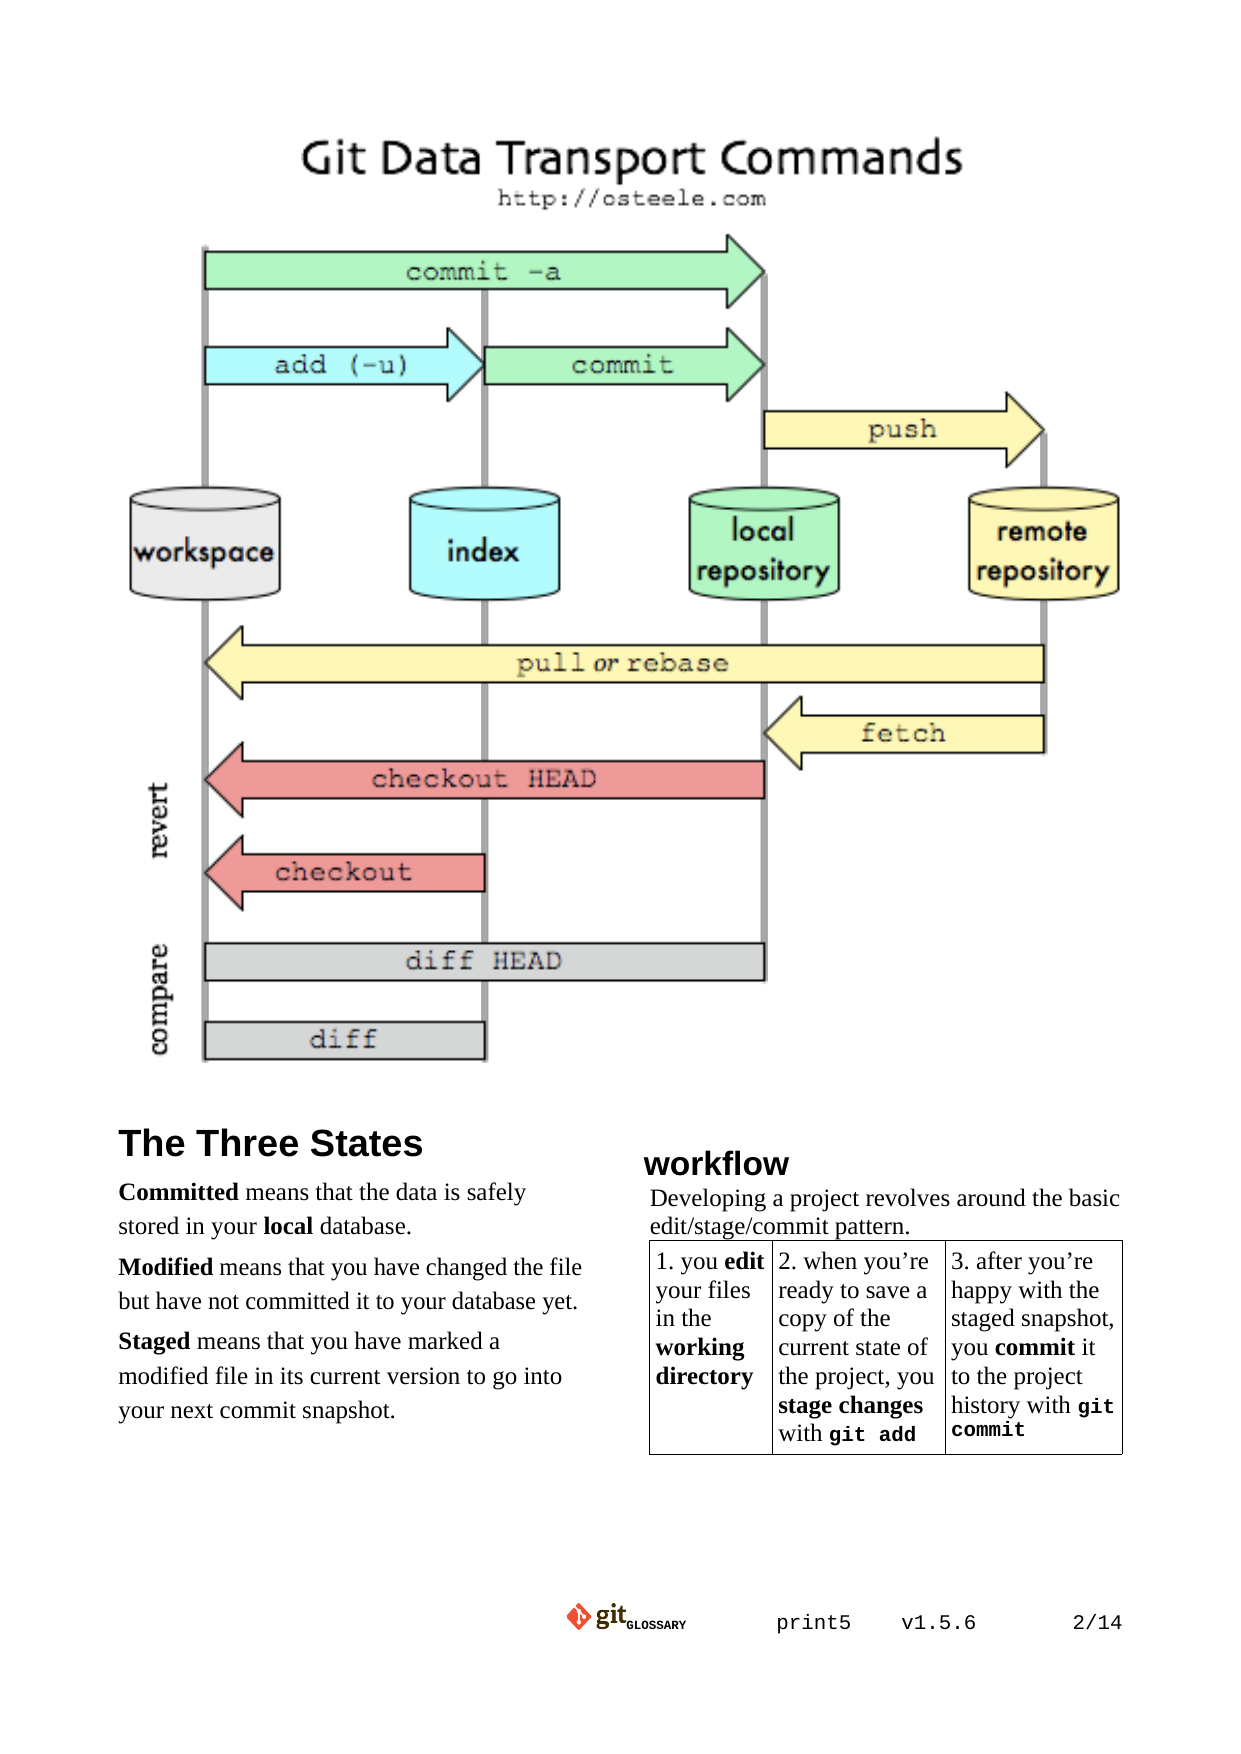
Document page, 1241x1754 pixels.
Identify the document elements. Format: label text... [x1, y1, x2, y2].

text Staged means that you have marked a modified file in its current version to go into your next commit snapshot. [118, 1326, 591, 1424]
text Developing a project revolves around the basic edit/stage/commit pattern. [649, 1183, 1122, 1240]
subtitle The Three States [118, 1121, 591, 1164]
table_header 3. after you’re happy with the staged snapshot, you commit it to the project history with git commit [946, 1241, 1122, 1454]
text Modified means that you have changed the file but have not committed it to your database yet. [118, 1252, 591, 1315]
picture [566, 1603, 627, 1630]
table_header 1. you edit your files in the working directory [650, 1241, 772, 1454]
table_header 2. when you’re ready to save a copy of the current state of the project, you stage changes with git add [773, 1241, 945, 1454]
picture [126, 125, 1122, 1067]
text Committed means that the data is safely stored in your local database. [118, 1177, 591, 1240]
subtitle workflow [644, 1144, 1122, 1183]
